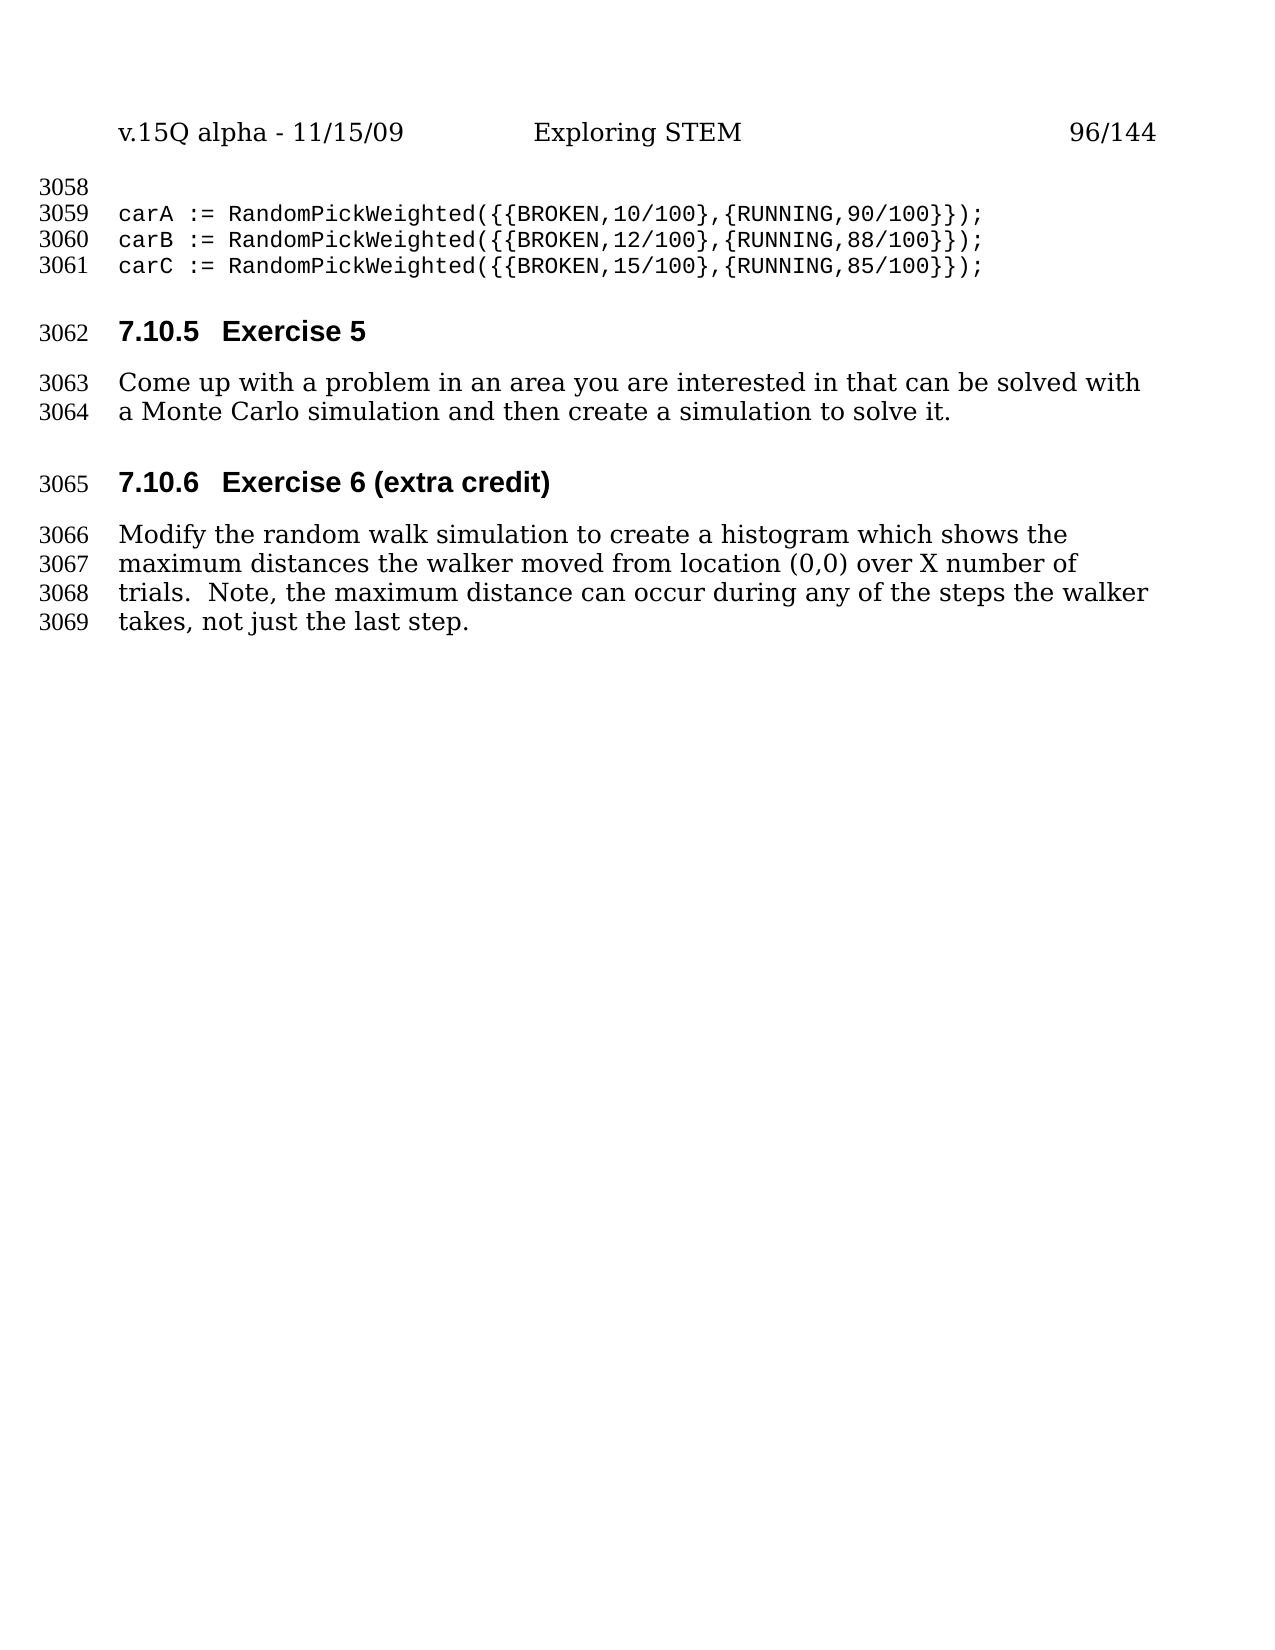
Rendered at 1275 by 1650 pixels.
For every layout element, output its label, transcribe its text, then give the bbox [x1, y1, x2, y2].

subtitle Exercise 5 [118, 313, 1157, 347]
text Come up with a problem in an area you are interested in that can be solved with a Monte Carlo simulation and then create a simulation to solve it. [118, 368, 1157, 426]
text carA := RandomPickWeighted({{BROKEN,10/100},{RUNNING,90/100}}); [118, 203, 1157, 229]
text carC := RandomPickWeighted({{BROKEN,15/100},{RUNNING,85/100}}); [118, 254, 1157, 281]
text carB := RandomPickWeighted({{BROKEN,12/100},{RUNNING,88/100}}); [118, 229, 1157, 254]
text Modify the random walk simulation to create a histogram which shows the maximum distances the walker moved from location (0,0) over X number of trials. Note, the maximum distance can occur during any of the steps the walker takes, not just the last step. [118, 520, 1157, 637]
subtitle Exercise 6 (extra credit) [118, 465, 1157, 499]
